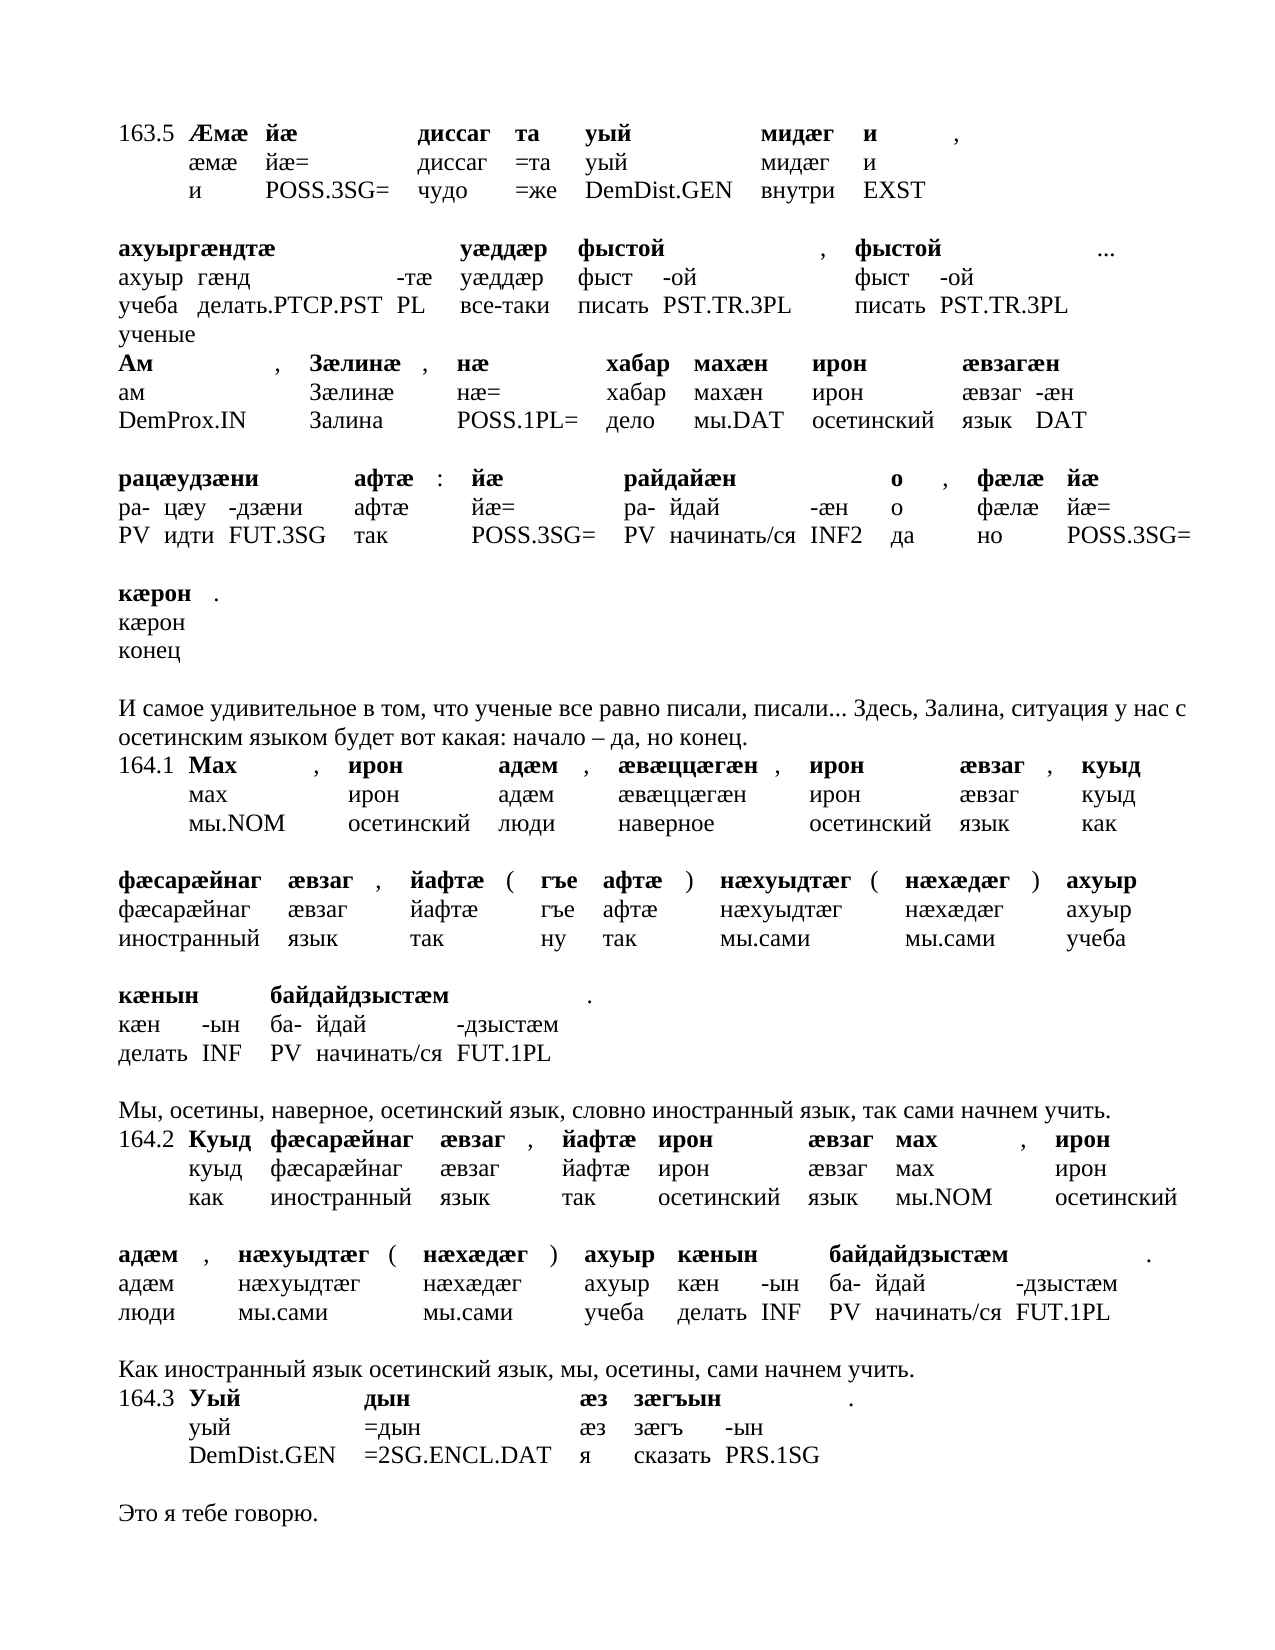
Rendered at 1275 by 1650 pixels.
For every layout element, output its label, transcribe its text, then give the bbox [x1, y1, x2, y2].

text зæгъ [633, 1412, 711, 1441]
text и [863, 147, 925, 176]
text хабар [606, 348, 680, 377]
text фæсарæйнаг [270, 1124, 426, 1153]
text =же [515, 176, 557, 204]
text : [436, 463, 457, 492]
text язык [808, 1182, 868, 1211]
text нæхуыдтæг [720, 866, 856, 894]
text æвзаг [440, 1124, 513, 1153]
text ирон [1055, 1153, 1177, 1182]
text нæхуыдтæг [720, 894, 842, 923]
text уый [188, 1412, 336, 1441]
text байдайдзыстæм [270, 981, 573, 1009]
text 163.5 [118, 118, 174, 147]
text уæддæр [460, 262, 550, 291]
text адæм [498, 779, 555, 808]
text кæрон [118, 607, 185, 636]
text Ам [118, 348, 261, 377]
text , [1047, 751, 1068, 779]
text йдай [669, 492, 796, 521]
text махæн [694, 348, 798, 377]
text -тæ [396, 262, 432, 291]
text рацæудзæни [118, 463, 340, 492]
text йæ [265, 118, 404, 147]
text гæнд [197, 262, 383, 291]
text мах [188, 779, 286, 808]
text . [848, 1383, 869, 1412]
text нæ [457, 348, 592, 377]
text POSS.3SG= [265, 176, 390, 204]
text как [188, 1182, 242, 1211]
text Залина [309, 406, 394, 434]
text да [891, 521, 914, 549]
text осетинский [348, 808, 470, 837]
text 164.1 [118, 751, 174, 779]
text начинать/ся [316, 1038, 443, 1067]
text кæрон [118, 578, 199, 607]
text писать [578, 291, 649, 319]
text ирон [809, 779, 932, 808]
text уæддæр [460, 233, 564, 262]
text фæлæ [977, 463, 1053, 492]
text фæлæ [977, 492, 1039, 521]
text Это я тебе говорю. [118, 1498, 1249, 1527]
text осетинский [812, 406, 934, 434]
text æвæццæгæн [618, 779, 747, 808]
text ( [870, 866, 891, 894]
text язык [962, 406, 1022, 434]
text мы.сами [238, 1297, 360, 1326]
text -æн [810, 492, 863, 521]
text мидæг [761, 147, 835, 176]
text махæн [694, 377, 784, 406]
text , [820, 233, 841, 262]
text люди [118, 1297, 176, 1326]
text -дзæни [228, 492, 326, 521]
text йафтæ [410, 866, 492, 894]
text Зæлинæ [309, 377, 394, 406]
text И самое удивительное в том, что ученые все равно писали, писали... Здесь, Залина, ситуация у нас с осетинским языком будет вот какая: начало – да, но конец. [118, 693, 1249, 751]
text -ын [761, 1268, 801, 1297]
text ирон [812, 377, 934, 406]
text та [515, 118, 571, 147]
text мы.NOM [188, 808, 286, 837]
text мидæг [761, 118, 849, 147]
text нæхуыдтæг [238, 1239, 374, 1268]
text æз [579, 1383, 620, 1412]
text DemDist.GEN [585, 176, 733, 204]
text ахуыргæндтæ [118, 233, 446, 262]
text -дзыстæм [456, 1009, 559, 1038]
text æвзаг [959, 751, 1033, 779]
text чудо [417, 176, 487, 204]
text PRS.1SG [725, 1441, 820, 1469]
text . [1146, 1239, 1167, 1268]
text учеба [584, 1297, 650, 1326]
text , [422, 348, 443, 377]
text æвзаг [959, 779, 1019, 808]
text афтæ [354, 463, 423, 492]
text PV [829, 1297, 861, 1326]
text , [375, 866, 396, 894]
text мах [895, 1124, 1006, 1153]
text нæхæдæг [423, 1239, 536, 1268]
text дын [364, 1383, 566, 1412]
text FUT.1PL [1016, 1297, 1118, 1326]
text ра- [623, 492, 656, 521]
text FUT.3SG [228, 521, 326, 549]
text PV [270, 1038, 302, 1067]
text я [579, 1441, 606, 1469]
text адæм [118, 1268, 176, 1297]
text йафтæ [562, 1153, 630, 1182]
text , [313, 751, 334, 779]
text 164.2 [118, 1124, 174, 1153]
text Уый [188, 1383, 350, 1412]
text мах [895, 1153, 993, 1182]
text FUT.1PL [456, 1038, 559, 1067]
text ... [1097, 233, 1118, 262]
text PV [118, 521, 150, 549]
text . [213, 578, 234, 607]
text гъе [541, 866, 589, 894]
text люди [498, 808, 555, 837]
text , [203, 1239, 224, 1268]
text куыд [1081, 751, 1149, 779]
text иностранный [118, 923, 260, 952]
text райдайæн [623, 463, 877, 492]
text писать [854, 291, 926, 319]
text æвзагæн [962, 348, 1101, 377]
text нæхæдæг [423, 1268, 522, 1297]
text ) [685, 866, 706, 894]
text осетинский [1055, 1182, 1177, 1211]
text ирон [658, 1153, 780, 1182]
text мы.сами [423, 1297, 522, 1326]
text начинать/ся [875, 1297, 1002, 1326]
text осетинский [658, 1182, 780, 1211]
text внутри [761, 176, 835, 204]
text -ын [725, 1412, 820, 1441]
text POSS.1PL= [457, 406, 578, 434]
text иностранный [270, 1182, 412, 1211]
text ба- [270, 1009, 302, 1038]
text PST.TR.3PL [663, 291, 792, 319]
text ирон [1055, 1124, 1191, 1153]
text цæу [164, 492, 214, 521]
text PST.TR.3PL [939, 291, 1069, 319]
text ахуыр [118, 262, 184, 291]
text мы.DAT [694, 406, 784, 434]
text ахуыр [1066, 866, 1146, 894]
text =2SG.ENCL.DAT [364, 1441, 552, 1469]
text INF [761, 1297, 801, 1326]
text =дын [364, 1412, 552, 1441]
text осетинский [809, 808, 932, 837]
text ( [506, 866, 527, 894]
text хабар [606, 377, 666, 406]
text йæ [471, 463, 610, 492]
text PL [396, 291, 432, 319]
text ученые [118, 319, 446, 348]
text уый [585, 118, 747, 147]
text йафтæ [410, 894, 478, 923]
text зæгъын [633, 1383, 834, 1412]
text æвзаг [440, 1153, 499, 1182]
text йæ= [471, 492, 596, 521]
text ра- [118, 492, 150, 521]
text мы.NOM [895, 1182, 993, 1211]
text 164.3 [118, 1383, 174, 1412]
text кæнын [118, 981, 256, 1009]
text делать.PTCP.PST [197, 291, 383, 319]
text æвзаг [808, 1153, 868, 1182]
text -æн [1035, 377, 1087, 406]
text ирон [658, 1124, 794, 1153]
text DemProx.IN [118, 406, 247, 434]
text Куыд [188, 1124, 256, 1153]
text Зæлинæ [309, 348, 408, 377]
text так [410, 923, 478, 952]
text DAT [1035, 406, 1087, 434]
text конец [118, 636, 185, 664]
text начинать/ся [669, 521, 796, 549]
text нæ= [457, 377, 578, 406]
text и [188, 176, 237, 204]
text куыд [188, 1153, 242, 1182]
text æвзаг [962, 377, 1022, 406]
text фыст [578, 262, 649, 291]
text язык [959, 808, 1019, 837]
text йдай [316, 1009, 443, 1038]
text ирон [348, 779, 470, 808]
text EXST [863, 176, 925, 204]
text о [891, 492, 914, 521]
text æвзаг [288, 894, 347, 923]
text фыст [854, 262, 926, 291]
text фыстой [578, 233, 806, 262]
text INF2 [810, 521, 863, 549]
text , [1020, 1124, 1041, 1153]
text делать [118, 1038, 188, 1067]
text идти [164, 521, 214, 549]
text Æмæ [188, 118, 251, 147]
text æвзаг [288, 866, 361, 894]
text ахуыр [584, 1239, 663, 1268]
text æвæццæгæн [618, 751, 761, 779]
text делать [677, 1297, 747, 1326]
text сказать [633, 1441, 711, 1469]
text йафтæ [562, 1124, 644, 1153]
text -дзыстæм [1016, 1268, 1118, 1297]
text и [863, 118, 939, 147]
text , [942, 463, 963, 492]
text о [891, 463, 928, 492]
text ахуыр [584, 1268, 650, 1297]
text учеба [118, 291, 184, 319]
text DemDist.GEN [188, 1441, 336, 1469]
text дело [606, 406, 666, 434]
text ) [1031, 866, 1052, 894]
text фæсарæйнаг [270, 1153, 412, 1182]
text йдай [875, 1268, 1002, 1297]
text мы.сами [905, 923, 1004, 952]
text -ын [202, 1009, 242, 1038]
text Мах [188, 751, 299, 779]
text наверное [618, 808, 747, 837]
text язык [288, 923, 347, 952]
text POSS.3SG= [471, 521, 596, 549]
text уый [585, 147, 733, 176]
text куыд [1081, 779, 1136, 808]
text -ой [663, 262, 792, 291]
text нæхуыдтæг [238, 1268, 360, 1297]
text , [274, 348, 295, 377]
text все-таки [460, 291, 550, 319]
text так [354, 521, 409, 549]
text учеба [1066, 923, 1132, 952]
text как [1081, 808, 1136, 837]
text нæхæдæг [905, 866, 1018, 894]
text фæсарæйнаг [118, 866, 274, 894]
text ирон [809, 751, 946, 779]
text афтæ [603, 894, 658, 923]
text кæнын [677, 1239, 815, 1268]
text но [977, 521, 1039, 549]
text адæм [118, 1239, 189, 1268]
text афтæ [603, 866, 671, 894]
text диссаг [417, 118, 501, 147]
text Как иностранный язык осетинский язык, мы, осетины, сами начнем учить. [118, 1354, 1249, 1383]
text , [527, 1124, 548, 1153]
text , [953, 118, 974, 147]
text , [583, 751, 604, 779]
text так [562, 1182, 630, 1211]
text йæ [1067, 463, 1205, 492]
text æмæ [188, 147, 237, 176]
text кæн [677, 1268, 747, 1297]
text ) [549, 1239, 570, 1268]
text фæсарæйнаг [118, 894, 260, 923]
text нæхæдæг [905, 894, 1004, 923]
text гъе [541, 894, 575, 923]
text ну [541, 923, 575, 952]
text INF [202, 1038, 242, 1067]
text кæн [118, 1009, 188, 1038]
text , [774, 751, 795, 779]
text æвзаг [808, 1124, 882, 1153]
text Мы, осетины, наверное, осетинский язык, словно иностранный язык, так сами начнем учить. [118, 1096, 1249, 1124]
text диссаг [417, 147, 487, 176]
text ахуыр [1066, 894, 1132, 923]
text адæм [498, 751, 569, 779]
text -ой [939, 262, 1069, 291]
text так [603, 923, 658, 952]
text æз [579, 1412, 606, 1441]
text ирон [348, 751, 484, 779]
text афтæ [354, 492, 409, 521]
text . [586, 981, 607, 1009]
text POSS.3SG= [1067, 521, 1191, 549]
text ( [388, 1239, 409, 1268]
text йæ= [265, 147, 390, 176]
text ба- [829, 1268, 861, 1297]
text PV [623, 521, 656, 549]
text ам [118, 377, 247, 406]
text йæ= [1067, 492, 1191, 521]
text фыстой [854, 233, 1083, 262]
text язык [440, 1182, 499, 1211]
text =та [515, 147, 557, 176]
text ирон [812, 348, 948, 377]
text байдайдзыстæм [829, 1239, 1132, 1268]
text мы.сами [720, 923, 842, 952]
